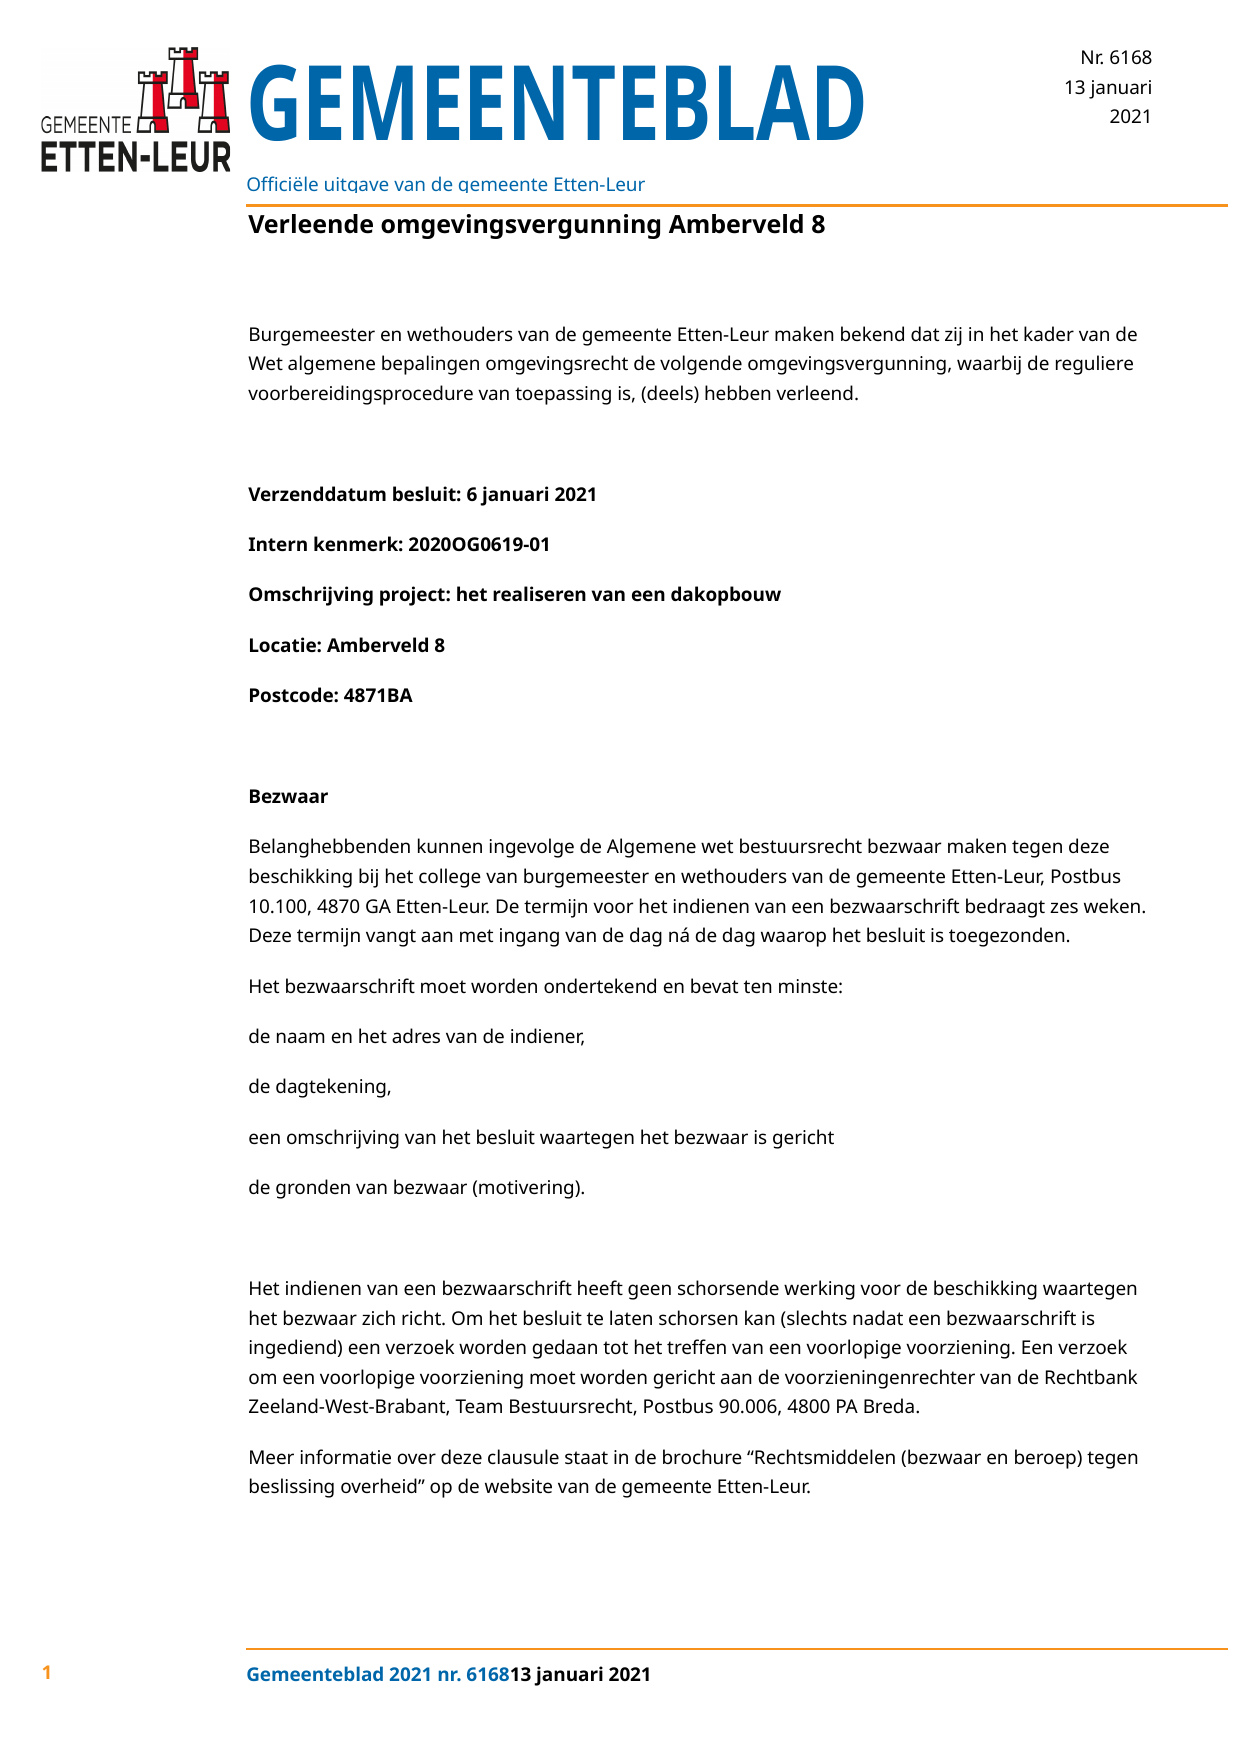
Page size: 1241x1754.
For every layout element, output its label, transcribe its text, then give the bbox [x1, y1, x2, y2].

text de naam en het adres van de indiener, [248, 1023, 1152, 1049]
text Bezwaar [248, 783, 1152, 809]
text een omschrijving van het besluit waartegen het bezwaar is gericht [248, 1124, 1152, 1150]
text Meer informatie over deze clausule staat in de brochure “Rechtsmiddelen (bezwaar en beroep) tegen beslissing overheid” op de website van de gemeente Etten-Leur. [248, 1444, 1152, 1499]
text Het bezwaarschrift moet worden ondertekend en bevat ten minste: [248, 973, 1152, 998]
text Omschrijving project: het realiseren van een dakopbouw [248, 582, 1152, 607]
text Verleende omgevingsvergunning Amberveld 8 [248, 207, 1152, 241]
text Postcode: 4871BA [248, 682, 1152, 708]
text Belanghebbenden kunnen ingevolge de Algemene wet bestuursrecht bezwaar maken tegen deze beschikking bij het college van burgemeester en wethouders van de gemeente Etten-Leur, Postbus 10.100, 4870 GA Etten-Leur. De termijn voor het indienen van een bezwaarschrift bedraagt zes weken. Deze termijn vangt aan met ingang van de dag ná de dag waarop het besluit is toegezonden. [248, 834, 1152, 948]
text Verzenddatum besluit: 6 januari 2021 [248, 481, 1152, 506]
text Het indienen van een bezwaarschrift heeft geen schorsende werking voor de beschikking waartegen het bezwaar zich richt. Om het besluit te laten schorsen kan (slechts nadat een bezwaarschrift is ingediend) een verzoek worden gedaan tot het treffen van een voorlopige voorziening. Een verzoek om een voorlopige voorziening moet worden gericht aan de voorzieningenrechter van de Rechtbank Zeeland-West-Brabant, Team Bestuursrecht, Postbus 90.006, 4800 PA Breda. [248, 1275, 1152, 1419]
text de gronden van bezwaar (motivering). [248, 1174, 1152, 1200]
text Intern kenmerk: 2020OG0619-01 [248, 531, 1152, 557]
text Burgemeester en wethouders van de gemeente Etten-Leur maken bekend dat zij in het kader van de Wet algemene bepalingen omgevingsrecht de volgende omgevingsvergunning, waarbij de reguliere voorbereidingsprocedure van toepassing is, (deels) hebben verleend. [248, 321, 1152, 406]
text Locatie: Amberveld 8 [248, 632, 1152, 658]
text de dagtekening, [248, 1074, 1152, 1099]
picture [41, 47, 231, 172]
